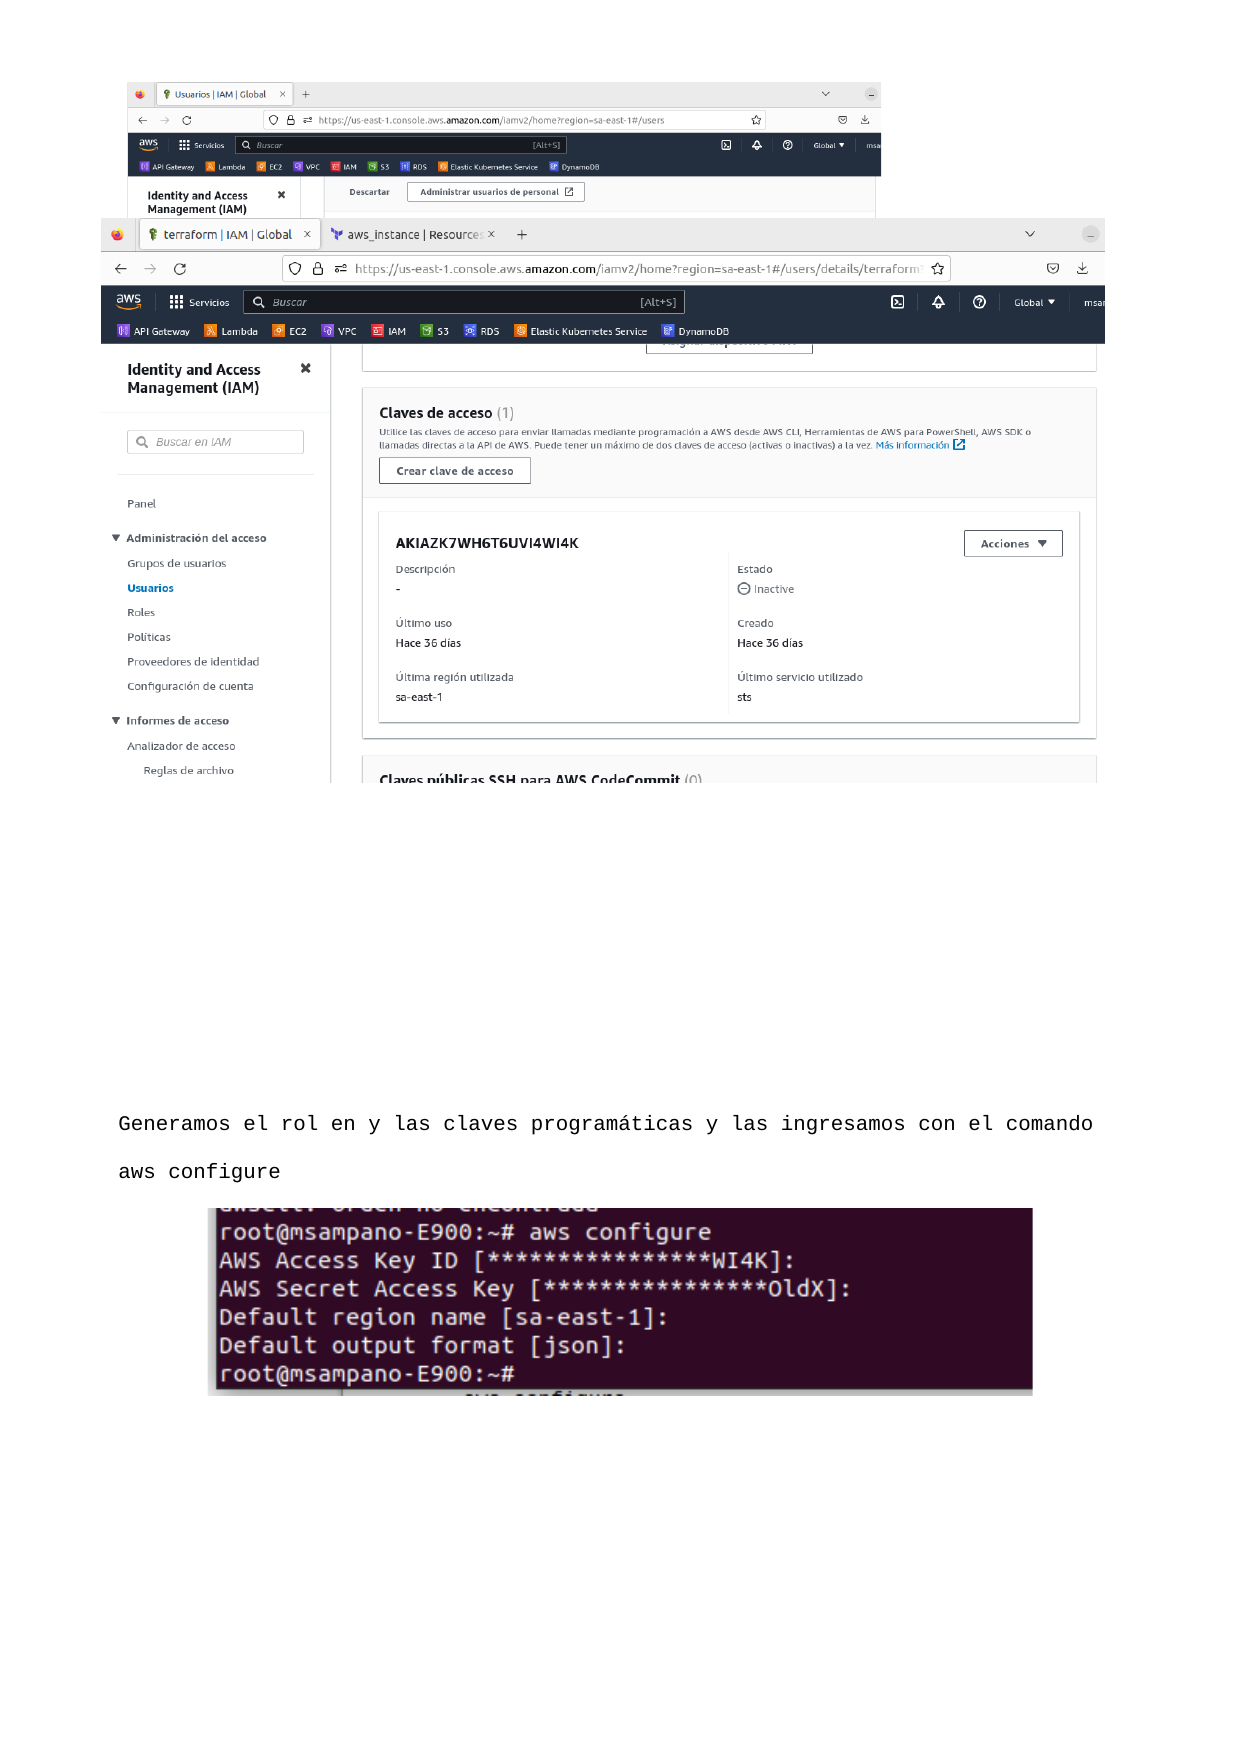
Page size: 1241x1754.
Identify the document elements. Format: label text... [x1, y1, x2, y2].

text aws configure [118, 1161, 1122, 1184]
picture [101, 82, 1105, 783]
picture [207, 1208, 1033, 1396]
text Generamos el rol en y las claves programáticas y las ingresamos con el comando [118, 1113, 1122, 1137]
